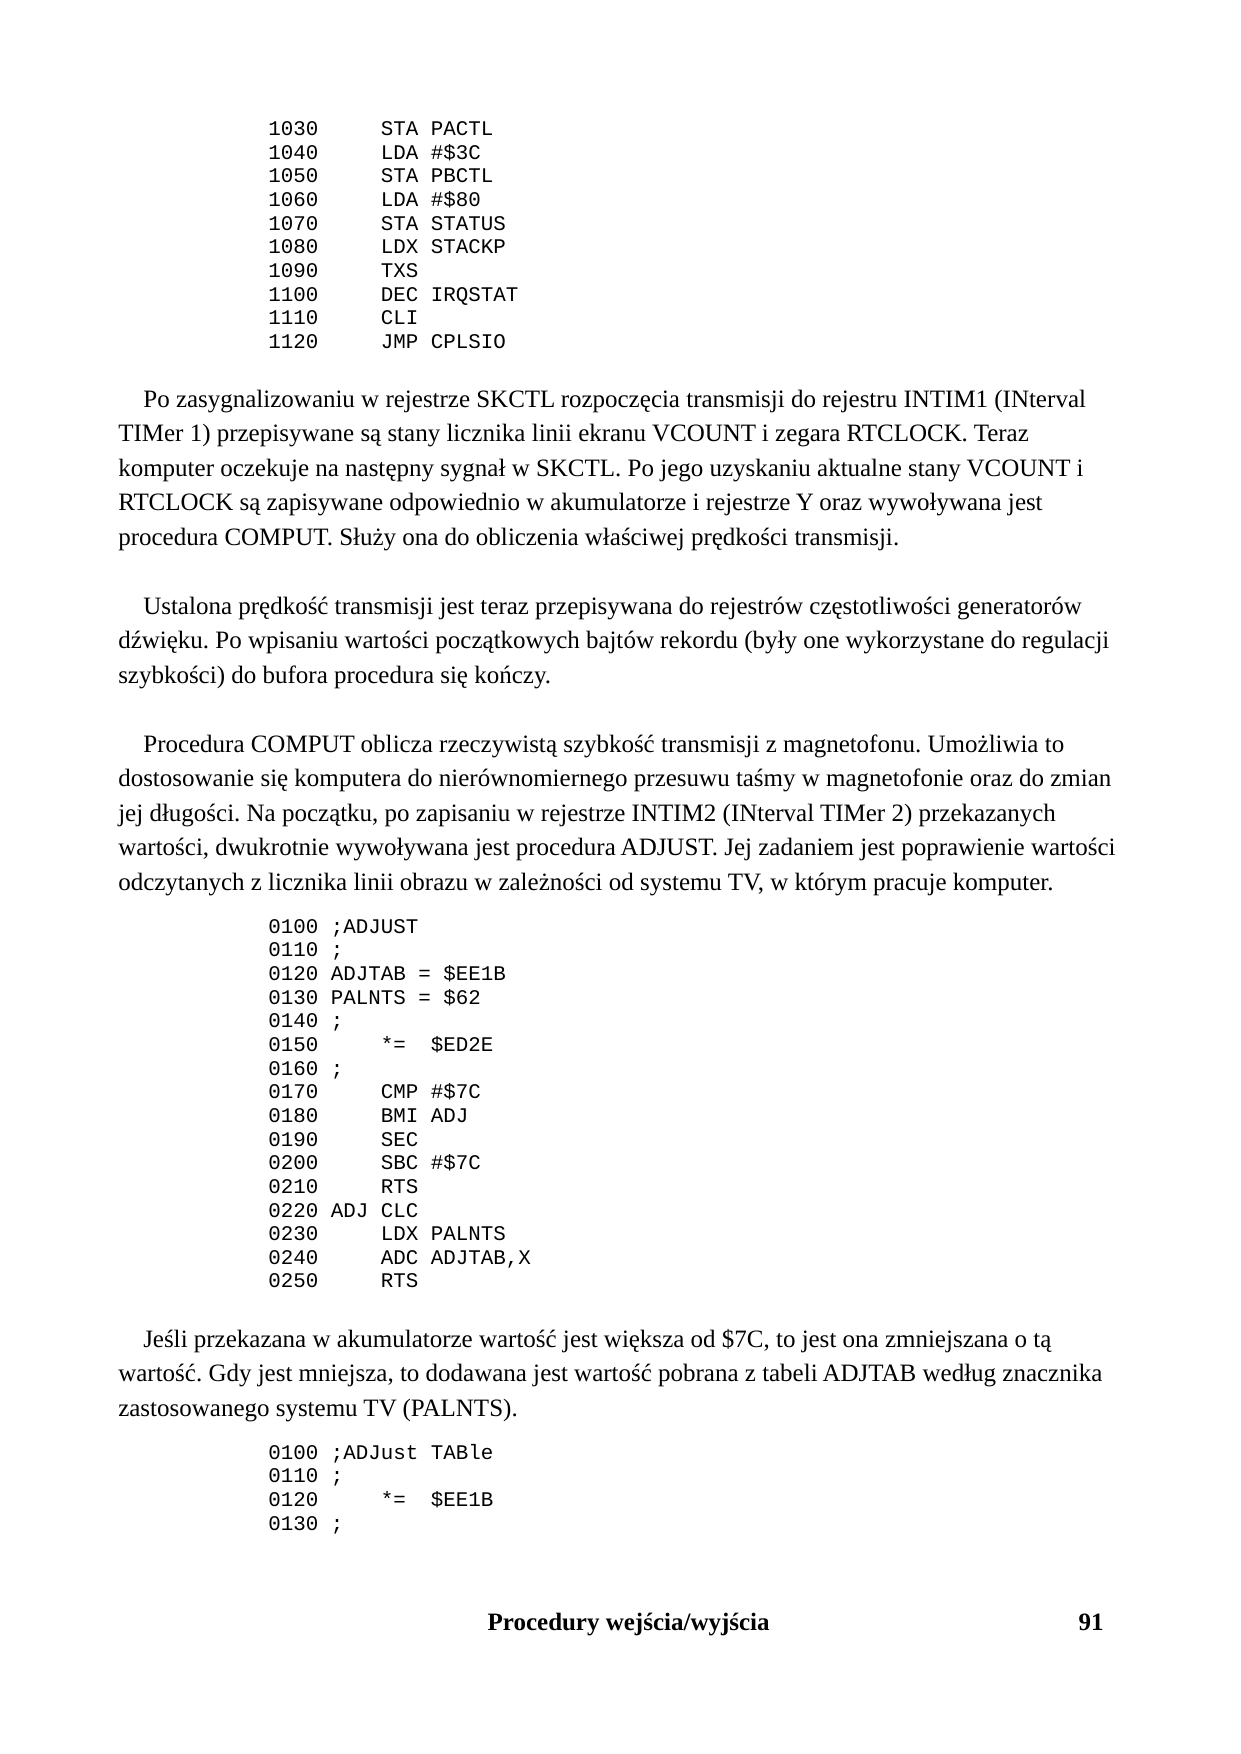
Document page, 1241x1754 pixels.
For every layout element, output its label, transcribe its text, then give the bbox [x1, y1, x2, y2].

text 1060 LDA #$80 [118, 189, 1122, 213]
text 1100 DEC IRQSTAT [118, 284, 1122, 307]
text 1090 TXS [118, 260, 1122, 284]
text 0140 ; [118, 1010, 1122, 1034]
text 1120 JMP CPLSIO [118, 331, 1122, 354]
text 0200 SBC #$7C [118, 1152, 1122, 1176]
text 0220 ADJ CLC [118, 1199, 1122, 1223]
text 0100 ;ADJust TABle [118, 1442, 1122, 1465]
text 1050 STA PBCTL [118, 165, 1122, 189]
text 0240 ADC ADJTAB,X [118, 1247, 1122, 1271]
text 0210 RTS [118, 1176, 1122, 1199]
text 0160 ; [118, 1058, 1122, 1081]
text Po zasygnalizowaniu w rejestrze SKCTL rozpoczęcia transmisji do rejestru INTIM1 (INterval TIMer 1) przepisywane są stany licznika linii ekranu VCOUNT i zegara RTCLOCK. Teraz komputer oczekuje na następny sygnał w SKCTL. Po jego uzyskaniu aktualne stany VCOUNT i RTCLOCK są zapisywane odpowiednio w akumulatorze i rejestrze Y oraz wywoływana jest procedura COMPUT. Służy ona do obliczenia właściwej prędkości transmisji. Ustalona prędkość transmisji jest teraz przepisywana do rejestrów częstotliwości generatorów dźwięku. Po wpisaniu wartości początkowych bajtów rekordu (były one wykorzystane do regulacji szybkości) do bufora procedura się kończy. Procedura COMPUT oblicza rzeczywistą szybkość transmisji z magnetofonu. Umożliwia to dostosowanie się komputera do nierównomiernego przesuwu taśmy w magnetofonie oraz do zmian jej długości. Na początku, po zapisaniu w rejestrze INTIM2 (INterval TIMer 2) przekazanych wartości, dwukrotnie wywoływana jest procedura ADJUST. Jej zadaniem jest poprawienie wartości odczytanych z licznika linii obrazu w zależności od systemu TV, w którym pracuje komputer. [118, 384, 1122, 896]
text 0190 SEC [118, 1129, 1122, 1152]
text 0250 RTS [118, 1271, 1122, 1294]
text 0170 CMP #$7C [118, 1081, 1122, 1105]
text 0130 ; [118, 1513, 1122, 1536]
text 0120 ADJTAB = $EE1B [118, 963, 1122, 987]
text 1080 LDX STACKP [118, 236, 1122, 260]
text 1070 STA STATUS [118, 213, 1122, 236]
text 0150 *= $ED2E [118, 1034, 1122, 1058]
text Jeśli przekazana w akumulatorze wartość jest większa od $7C, to jest ona zmniejszana o tą wartość. Gdy jest mniejsza, to dodawana jest wartość pobrana z tabeli ADJTAB według znacznika zastosowanego systemu TV (PALNTS). [118, 1324, 1122, 1421]
text 1040 LDA #$3C [118, 142, 1122, 165]
text 0120 *= $EE1B [118, 1489, 1122, 1513]
text 0230 LDX PALNTS [118, 1223, 1122, 1247]
text 1110 CLI [118, 307, 1122, 331]
text 1030 STA PACTL [118, 118, 1122, 142]
text 0180 BMI ADJ [118, 1105, 1122, 1129]
text 0110 ; [118, 939, 1122, 963]
text 0130 PALNTS = $62 [118, 987, 1122, 1010]
text 0110 ; [118, 1465, 1122, 1489]
text 0100 ;ADJUST [118, 916, 1122, 939]
